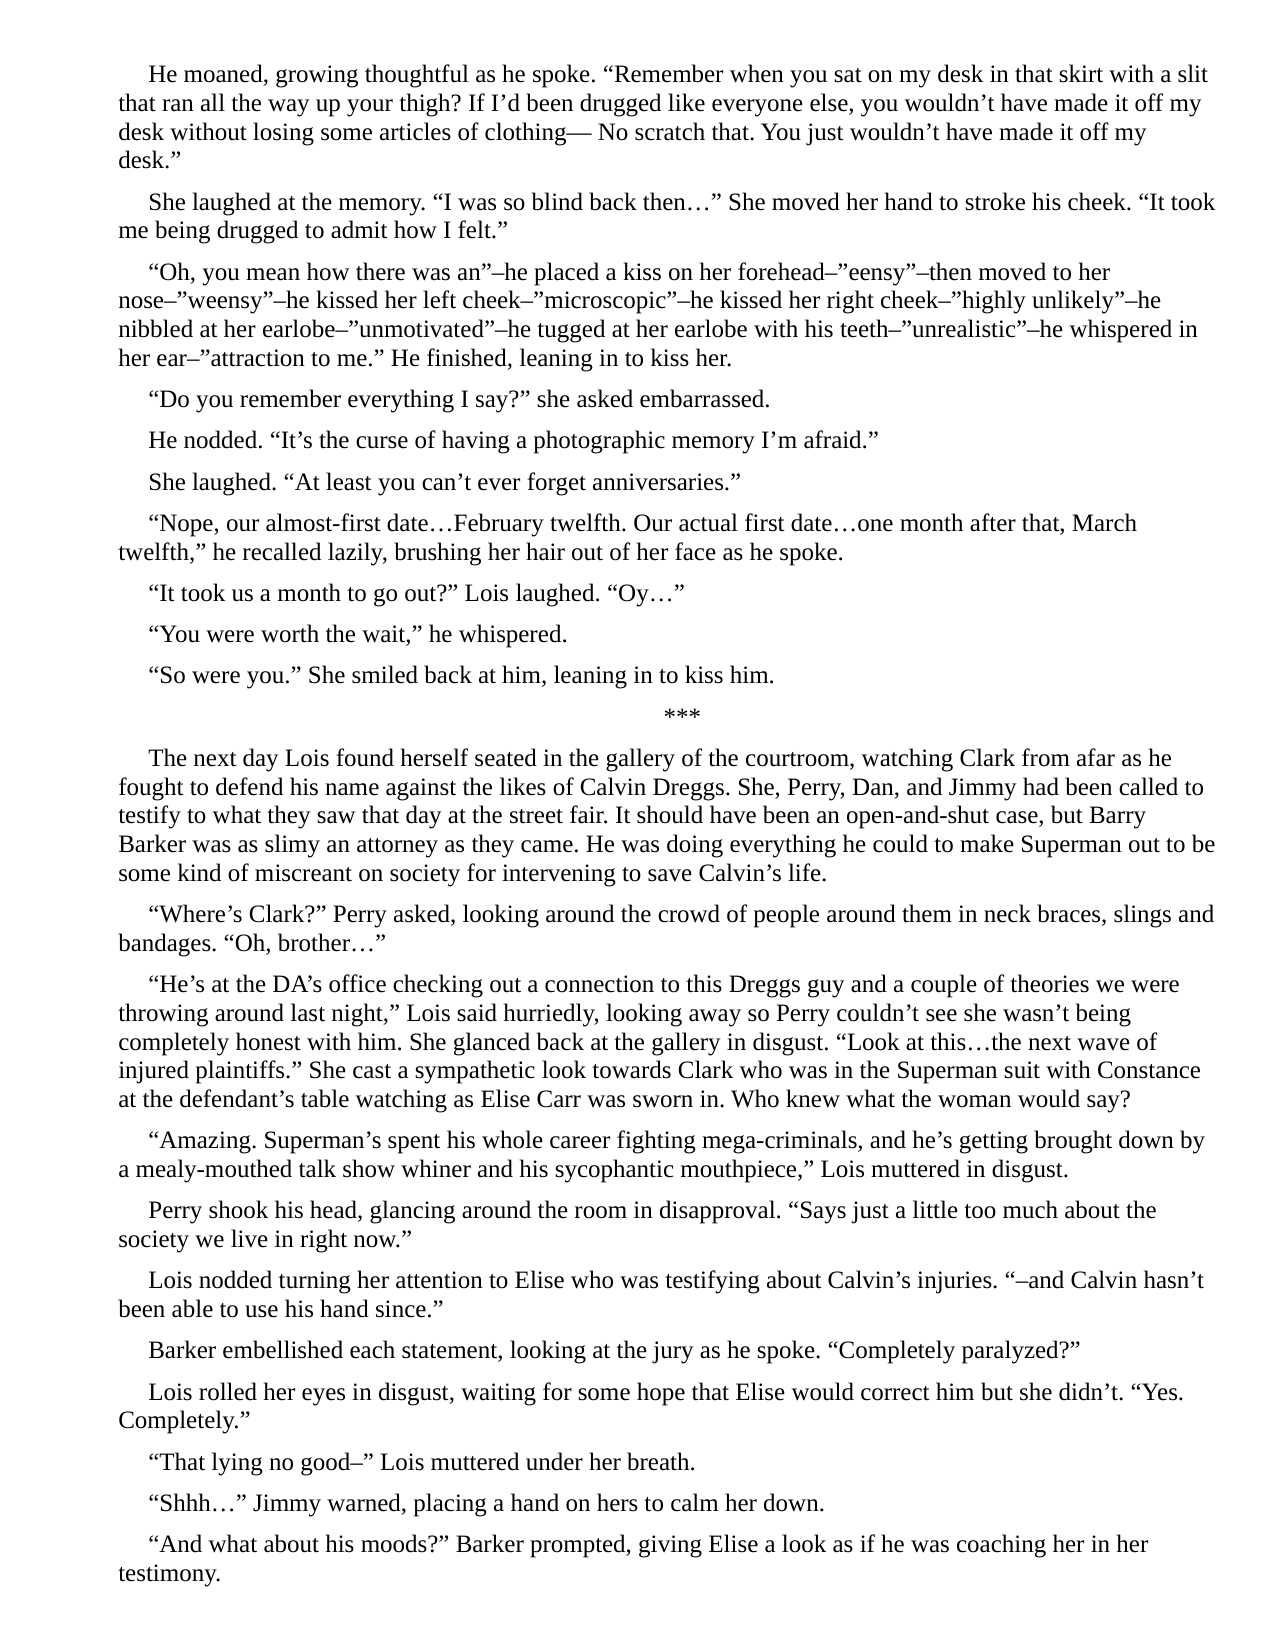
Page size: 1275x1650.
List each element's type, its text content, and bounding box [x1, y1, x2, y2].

text She laughed at the memory. “I was so blind back then…” She moved her hand to stroke his cheek. “It took me being drugged to admit how I felt.” [118, 187, 1216, 244]
text “It took us a month to go out?” Lois laughed. “Oy…” [118, 578, 1216, 607]
text Lois rolled her eyes in disgust, waiting for some hope that Elise would correct him but she didn’t. “Yes. Completely.” [118, 1377, 1216, 1434]
text The next day Lois found herself seated in the gallery of the courtroom, watching Clark from afar as he fought to defend his name against the likes of Calvin Dreggs. She, Perry, Dan, and Jimmy had been called to testify to what they saw that day at the street fair. It should have been an open-and-shut case, but Barry Barker was as slimy an attorney as they came. He was doing everything he could to make Superman out to be some kind of miscreant on society for intervening to save Calvin’s life. [118, 743, 1216, 887]
text Lois nodded turning her attention to Elise who was testifying about Calvin’s injuries. “–and Calvin hasn’t been able to use his hand since.” [118, 1265, 1216, 1323]
text “Where’s Clark?” Perry asked, looking around the crowd of people around them in neck braces, slings and bandages. “Oh, brother…” [118, 899, 1216, 957]
text “Amazing. Superman’s spent his whole career fighting mega-criminals, and he’s getting brought down by a mealy-mouthed talk show whiner and his sycophantic mouthpiece,” Lois muttered in disgust. [118, 1125, 1216, 1183]
text Barker embellished each statement, looking at the jury as he spoke. “Completely paralyzed?” [118, 1335, 1216, 1364]
text She laughed. “At least you can’t ever forget anniversaries.” [118, 467, 1216, 495]
text “Oh, you mean how there was an”–he placed a kiss on her forehead–”eensy”–then moved to her nose–”weensy”–he kissed her left cheek–”microscopic”–he kissed her right cheek–”highly unlikely”–he nibbled at her earlobe–”unmotivated”–he tugged at her earlobe with his teeth–”unrealistic”–he whispered in her ear–”attraction to me.” He finished, leaning in to kiss her. [118, 257, 1216, 372]
text “You were worth the wait,” he whispered. [118, 619, 1216, 648]
text “That lying no good–” Lois muttered under her breath. [118, 1447, 1216, 1475]
text “He’s at the DA’s office checking out a connection to this Dreggs guy and a couple of theories we were throwing around last night,” Lois said hurriedly, looking away so Perry couldn’t see she wasn’t being completely honest with him. She glanced back at the gallery in disgust. “Look at this…the next wave of injured plaintiffs.” She cast a sympathetic look towards Clark who was in the Superman suit with Constance at the defendant’s table watching as Elise Carr was sworn in. Who knew what the woman would say? [118, 969, 1216, 1113]
text “So were you.” She smiled back at him, leaning in to kiss him. [118, 660, 1216, 689]
text *** [118, 702, 1216, 730]
text He nodded. “It’s the curse of having a photographic memory I’m afraid.” [118, 425, 1216, 454]
text Perry shook his head, glancing around the room in disapproval. “Says just a little too much about the society we live in right now.” [118, 1195, 1216, 1253]
text “Do you remember everything I say?” she asked embarrassed. [118, 384, 1216, 413]
text “Shhh…” Jimmy warned, placing a hand on hers to calm her down. [118, 1488, 1216, 1517]
text “Nope, our almost-first date…February twelfth. Our actual first date…one month after that, March twelfth,” he recalled lazily, brushing her hair out of her face as he spoke. [118, 508, 1216, 565]
text “And what about his moods?” Barker prompted, giving Elise a look as if he was coaching her in her testimony. [118, 1529, 1216, 1587]
text He moaned, growing thoughtful as he spoke. “Remember when you sat on my desk in that skirt with a slit that ran all the way up your thigh? If I’d been drugged like everyone else, you wouldn’t have made it off my desk without losing some articles of clothing— No scratch that. You just wouldn’t have made it off my desk.” [118, 59, 1216, 174]
